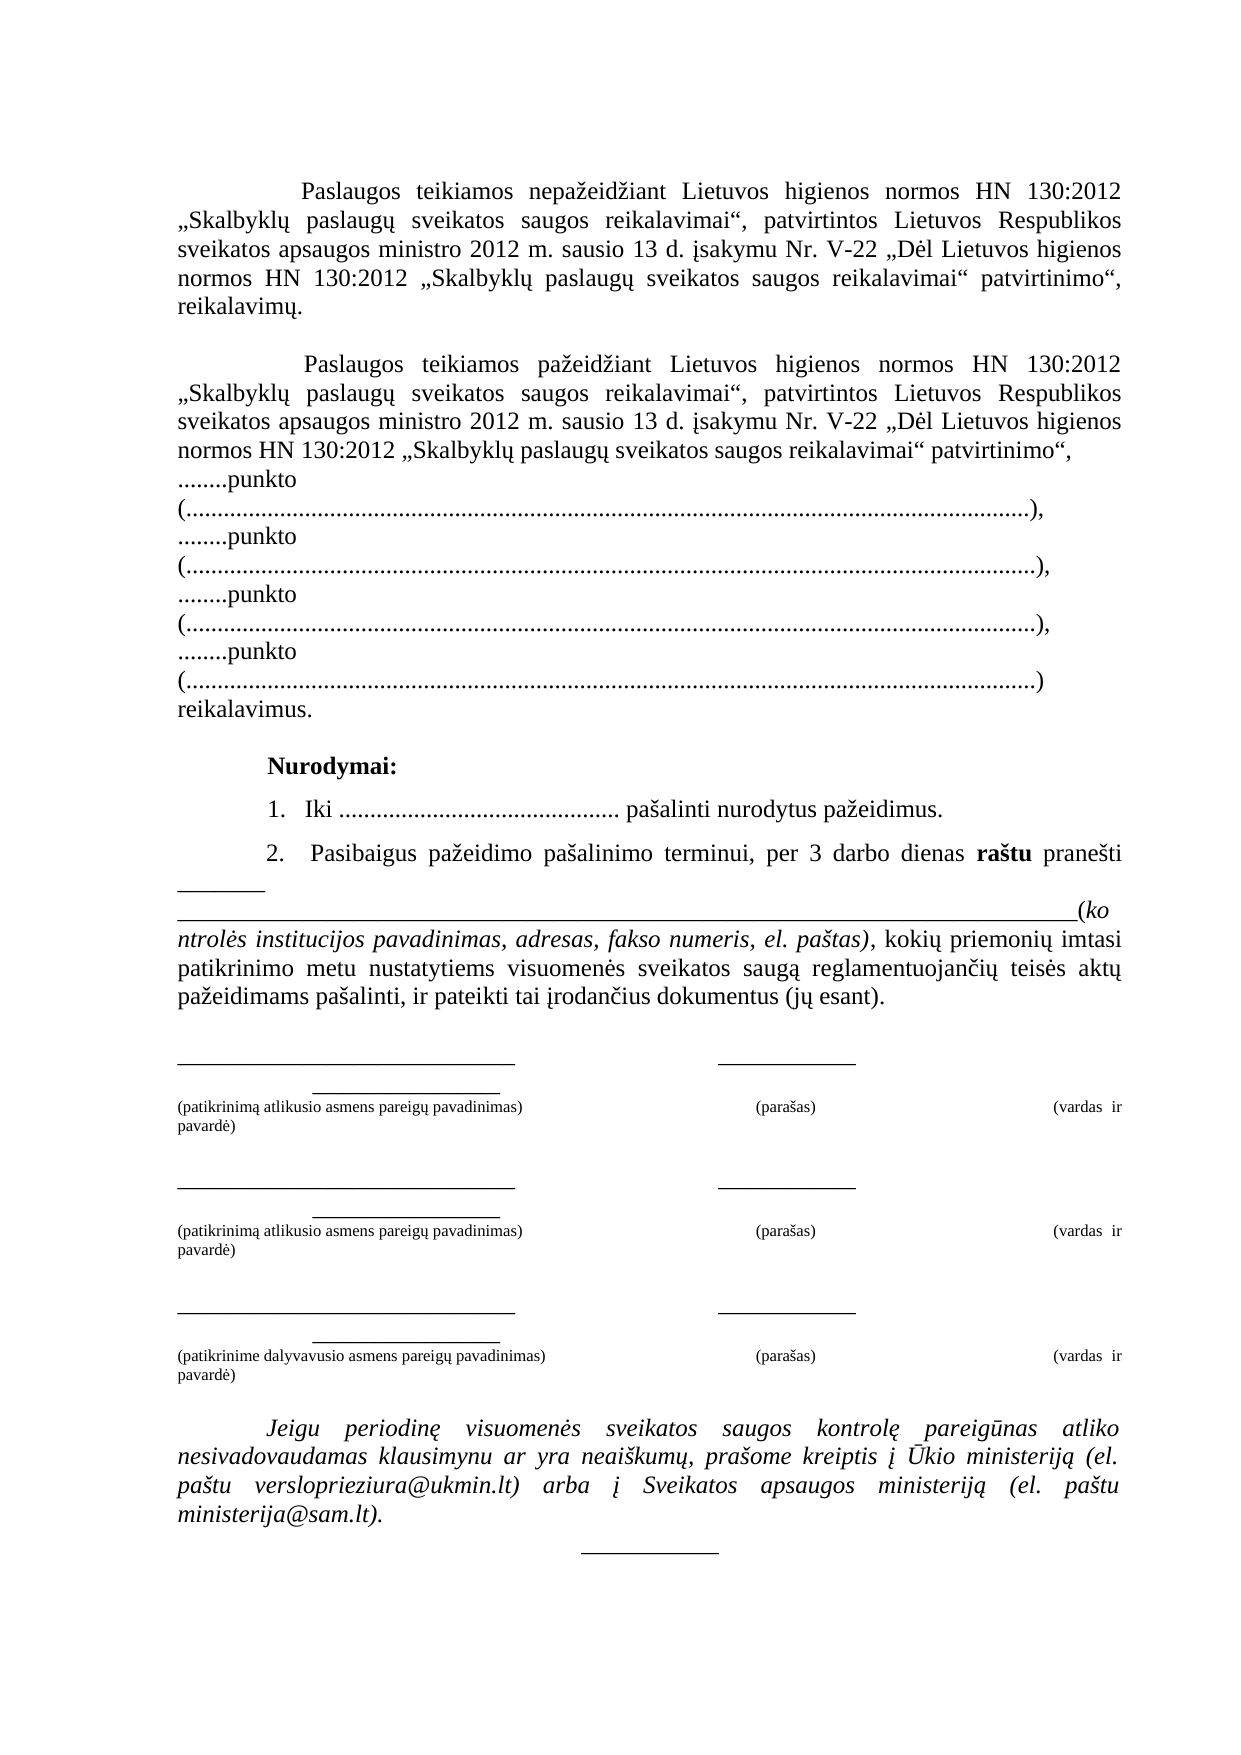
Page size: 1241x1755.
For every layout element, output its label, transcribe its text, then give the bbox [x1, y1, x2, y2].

text ___________________________ ___________ _______________ [177, 1039, 1122, 1096]
text ........punkto (........................................................................................................................................) reikalavimus. [177, 636, 1122, 723]
text (patikrinimą atlikusio asmens pareigų pavadinimas) (parašas) (vardas ir pavardė) [177, 1221, 1122, 1259]
text  Paslaugos teikiamos pažeidžiant Lietuvos higienos normos HN 130:2012 „Skalbyklų paslaugų sveikatos saugos reikalavimai“, patvirtintos Lietuvos Respublikos sveikatos apsaugos ministro 2012 m. sausio 13 d. įsakymu Nr. V-22 „Dėl Lietuvos higienos normos HN 130:2012 „Skalbyklų paslaugų sveikatos saugos reikalavimai“ patvirtinimo“, [177, 349, 1122, 464]
text 1. Iki ............................................. pašalinti nurodytus pažeidimus. [267, 794, 1122, 823]
text (patikrinime dalyvavusio asmens pareigų pavadinimas) (parašas) (vardas ir pavardė) [177, 1346, 1122, 1384]
text ___________ [177, 1528, 1122, 1556]
text ___________________________ ___________ _______________ [177, 1288, 1122, 1346]
text Nurodymai: [177, 751, 1122, 780]
text ________________________________________________________________________(kontrolės institucijos pavadinimas, adresas, fakso numeris, el. paštas), kokių priemonių imtasi patikrinimo metu nustatytiems visuomenės sveikatos saugą reglamentuojančių teisės aktų pažeidimams pašalinti, ir pateikti tai įrodančius dokumentus (jų esant). [177, 895, 1122, 1010]
text  Paslaugos teikiamos nepažeidžiant Lietuvos higienos normos HN 130:2012 „Skalbyklų paslaugų sveikatos saugos reikalavimai“, patvirtintos Lietuvos Respublikos sveikatos apsaugos ministro 2012 m. sausio 13 d. įsakymu Nr. V-22 „Dėl Lietuvos higienos normos HN 130:2012 „Skalbyklų paslaugų sveikatos saugos reikalavimai“ patvirtinimo“, reikalavimų. [177, 176, 1122, 320]
text (patikrinimą atlikusio asmens pareigų pavadinimas) (parašas) (vardas ir pavardė) [177, 1096, 1122, 1135]
text ........punkto (........................................................................................................................................), [177, 579, 1122, 636]
text 2. Pasibaigus pažeidimo pašalinimo terminui, per 3 darbo dienas raštu pranešti _______ [177, 838, 1122, 895]
text Jeigu periodinę visuomenės sveikatos saugos kontrolę pareigūnas atliko nesivadovaudamas klausimynu ar yra neaiškumų, prašome kreiptis į Ūkio ministeriją (el. paštu versloprieziura@ukmin.lt) arba į Sveikatos apsaugos ministeriją (el. paštu ministerija@sam.lt). [177, 1413, 1122, 1528]
text ........punkto (........................................................................................................................................), [177, 521, 1122, 579]
text ........punkto (.......................................................................................................................................), [177, 464, 1122, 521]
text ___________________________ ___________ _______________ [177, 1163, 1122, 1221]
